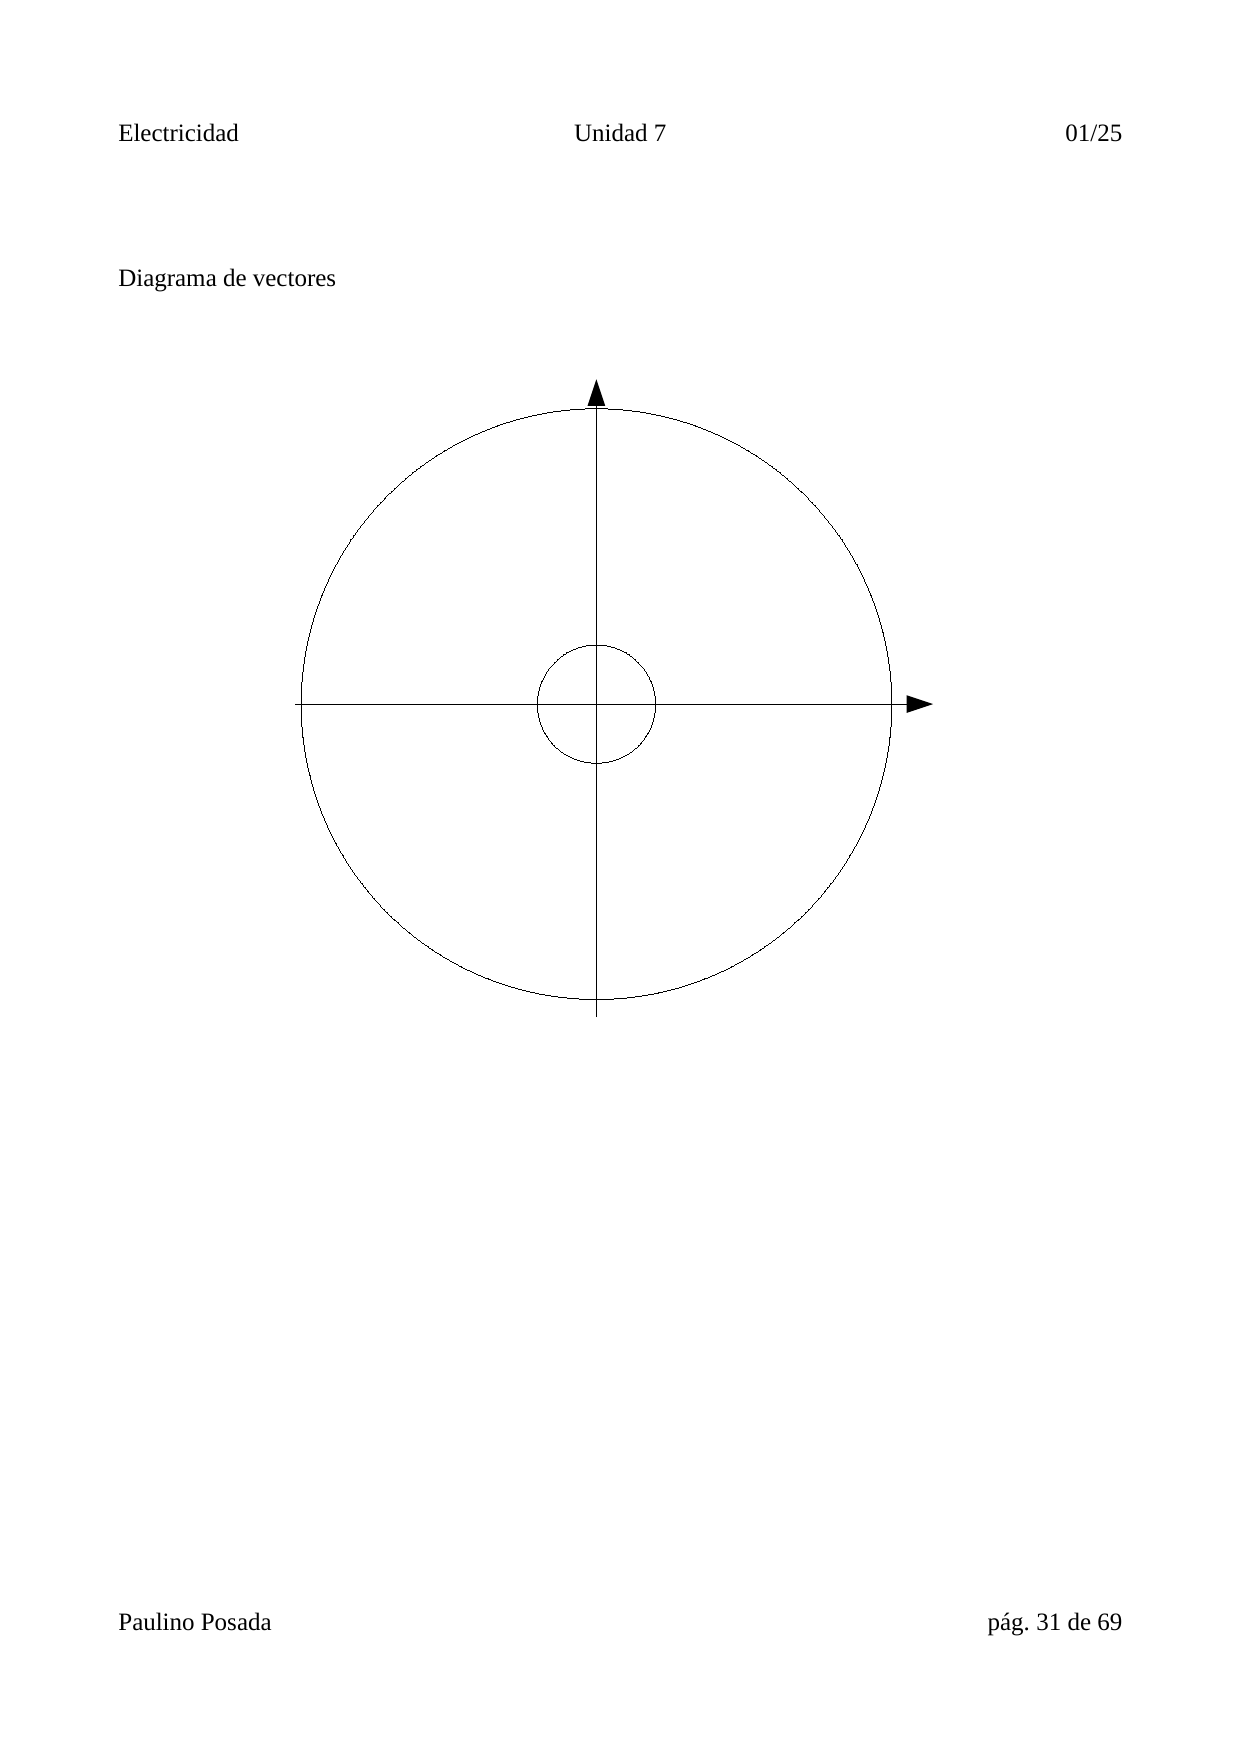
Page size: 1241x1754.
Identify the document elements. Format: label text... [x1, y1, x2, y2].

text Diagrama de vectores [118, 263, 1122, 291]
